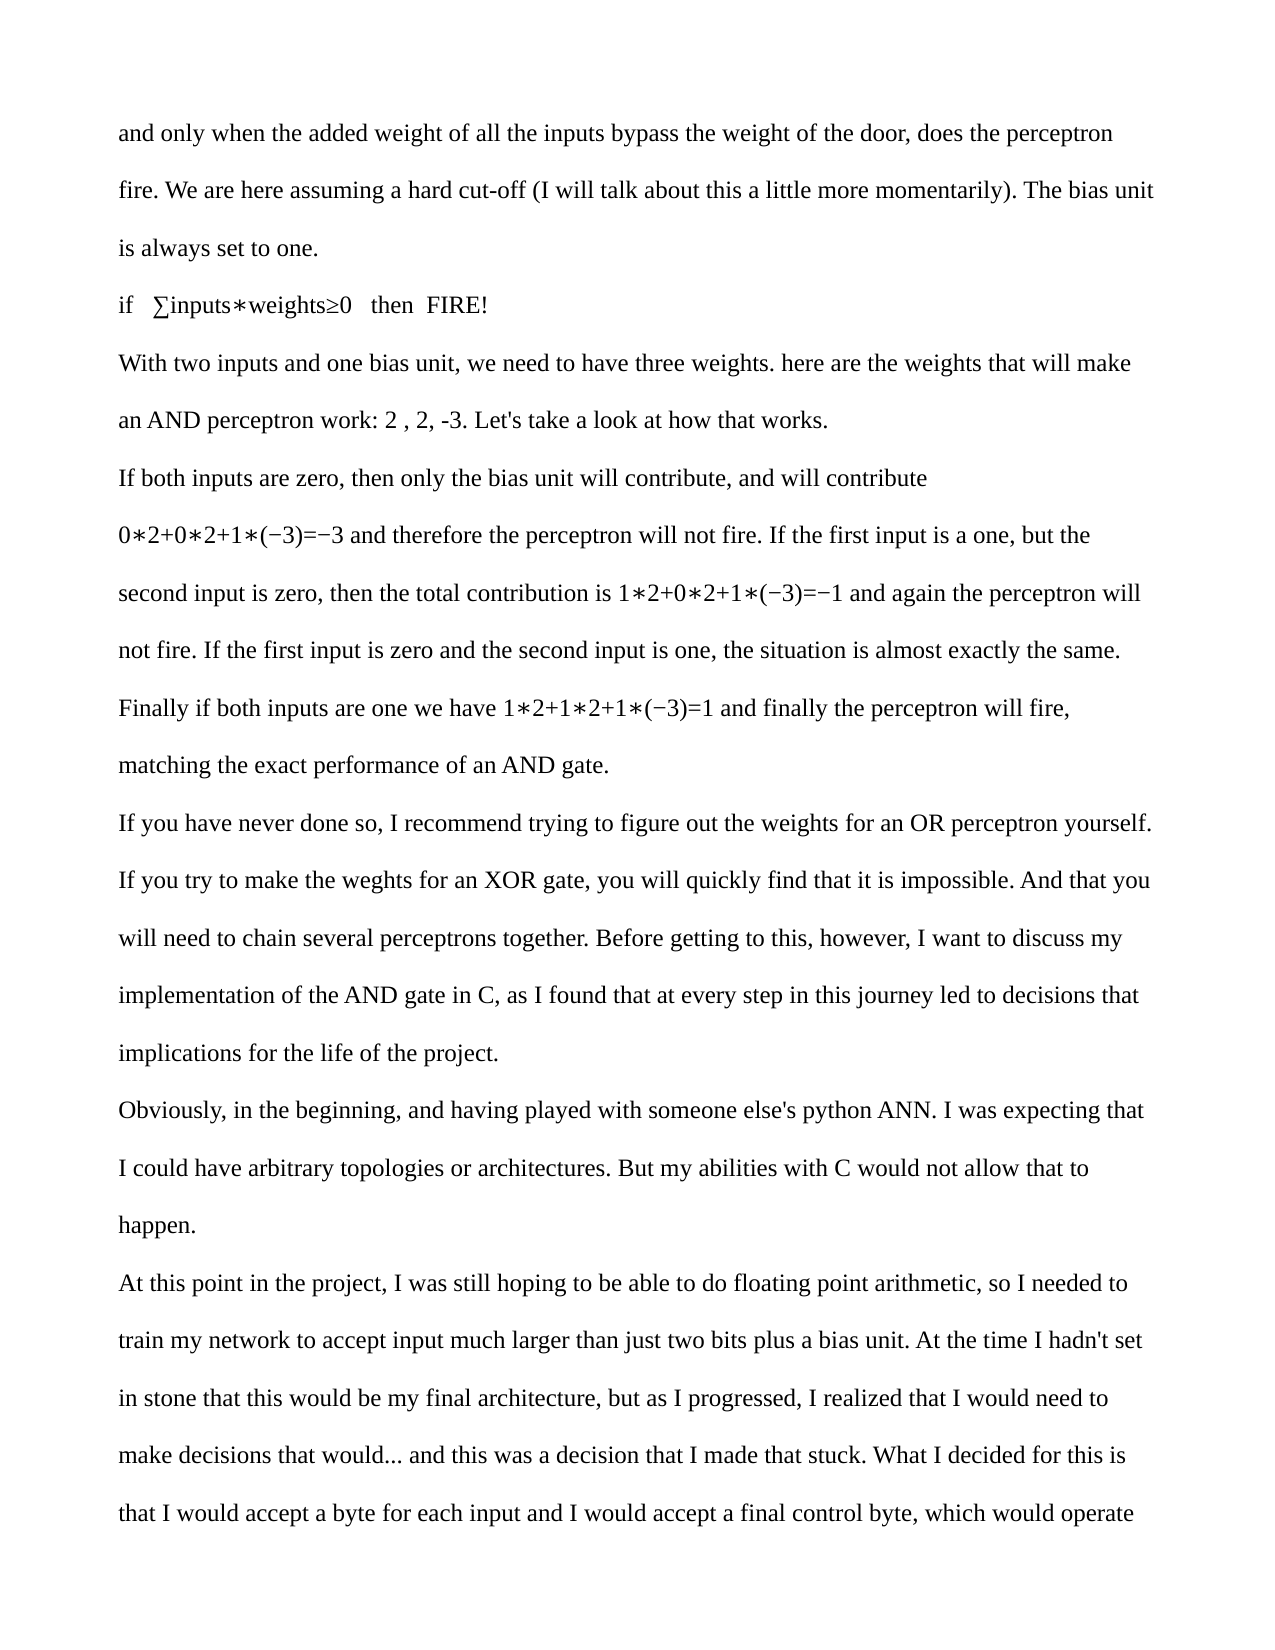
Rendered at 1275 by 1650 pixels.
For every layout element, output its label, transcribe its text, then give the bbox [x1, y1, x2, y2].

text If you try to make the weghts for an XOR gate, you will quickly find that it is impossible. And that you will need to chain several perceptrons together. Before getting to this, however, I want to discuss my implementation of the AND gate in C, as I found that at every step in this journey led to decisions that implications for the life of the project. [118, 866, 1157, 1067]
text If you have never done so, I recommend trying to figure out the weights for an OR perceptron yourself. [118, 808, 1157, 837]
text and only when the added weight of all the inputs bypass the weight of the door, does the perceptron fire. We are here assuming a hard cut-off (I will talk about this a little more momentarily). The bias unit is always set to one. [118, 118, 1157, 262]
text With two inputs and one bias unit, we need to have three weights. here are the weights that will make an AND perceptron work: 2 , 2, -3. Let's take a look at how that works. [118, 348, 1157, 434]
text Obviously, in the beginning, and having played with someone else's python ANN. I was expecting that I could have arbitrary topologies or architectures. But my abilities with C would not allow that to happen. [118, 1096, 1157, 1239]
text If both inputs are zero, then only the bias unit will contribute, and will contribute 0∗2+0∗2+1∗(−3)=−3 and therefore the perceptron will not fire. If the first input is a one, but the second input is zero, then the total contribution is 1∗2+0∗2+1∗(−3)=−1 and again the perceptron will not fire. If the first input is zero and the second input is one, the situation is almost exactly the same. Finally if both inputs are one we have 1∗2+1∗2+1∗(−3)=1 and finally the perceptron will fire, matching the exact performance of an AND gate. [118, 463, 1157, 779]
text At this point in the project, I was still hoping to be able to do floating point arithmetic, so I needed to train my network to accept input much larger than just two bits plus a bias unit. At the time I hadn't set in stone that this would be my final architecture, but as I progressed, I realized that I would need to make decisions that would... and this was a decision that I made that stuck. What I decided for this is that I would accept a byte for each input and I would accept a final control byte, which would operate [118, 1268, 1157, 1527]
text if ∑inputs∗weights≥0 then FIRE! [118, 291, 1157, 319]
